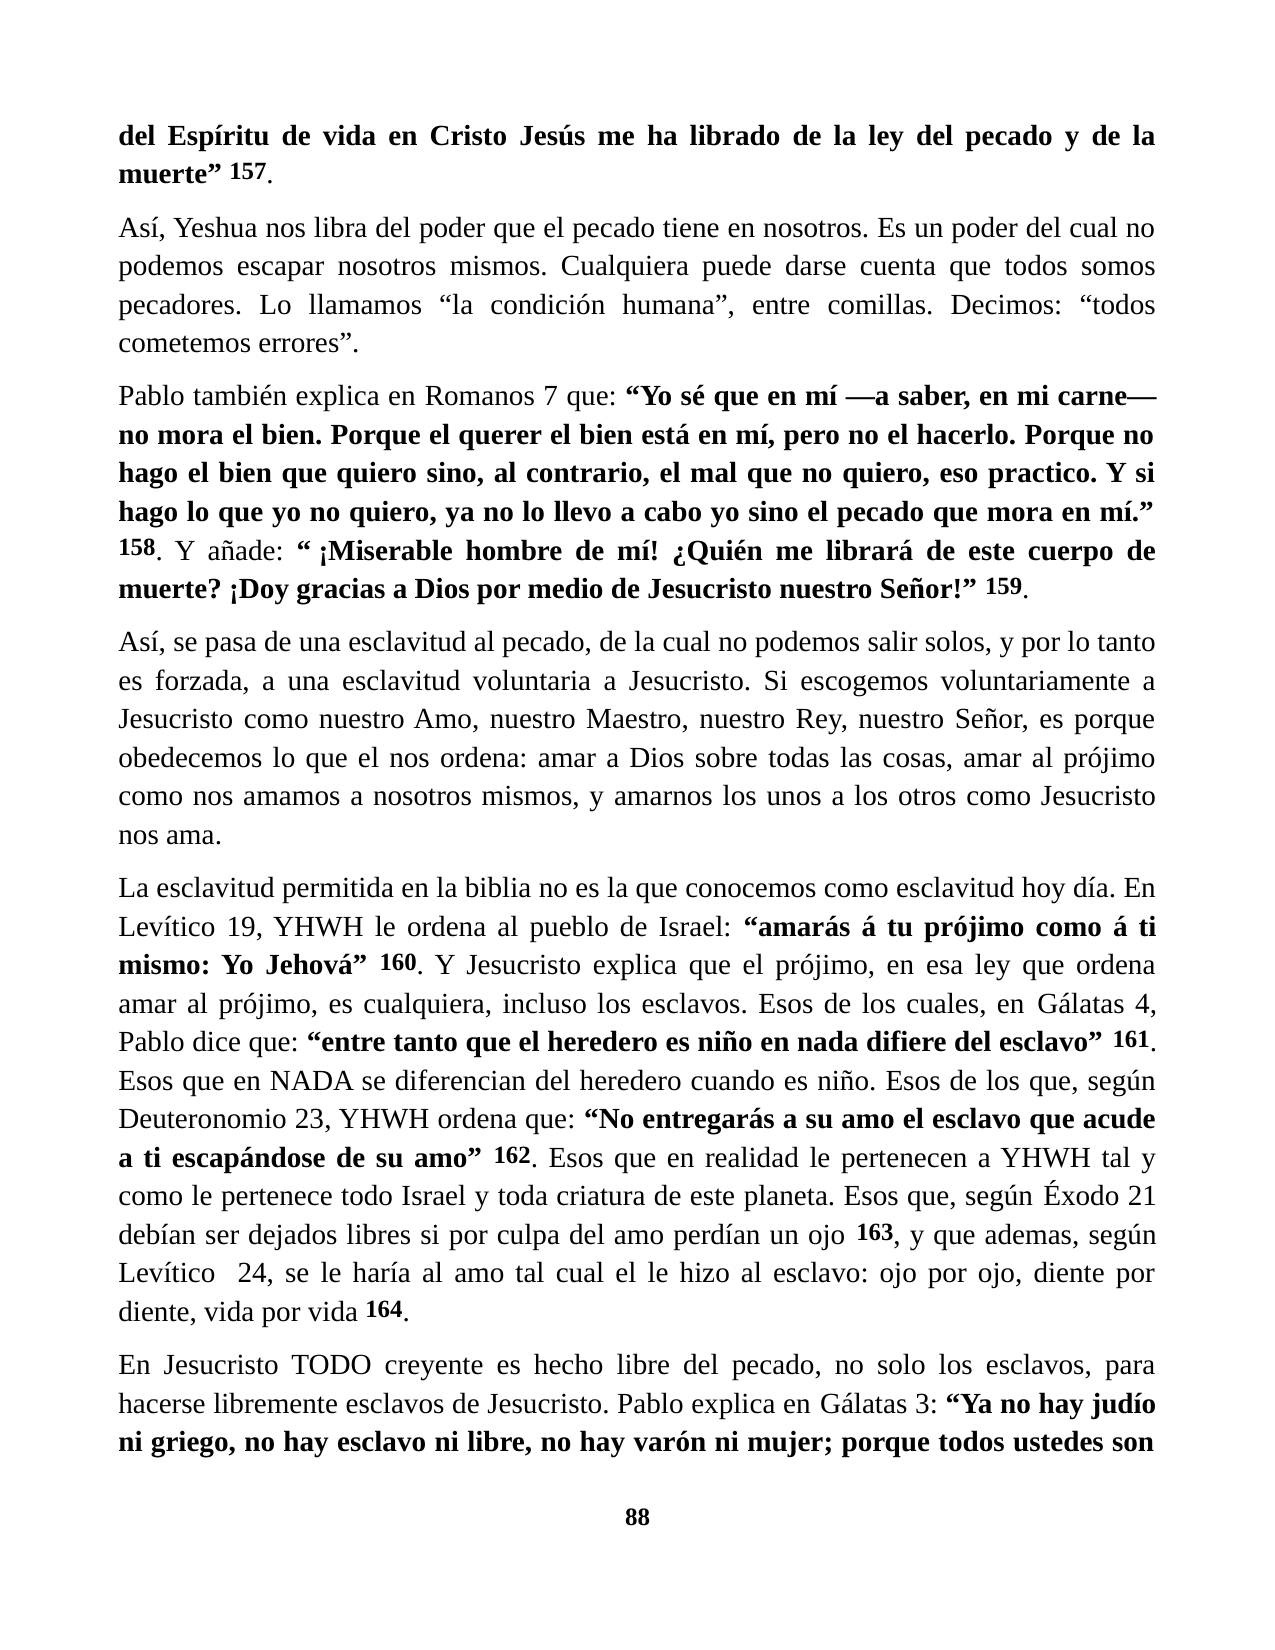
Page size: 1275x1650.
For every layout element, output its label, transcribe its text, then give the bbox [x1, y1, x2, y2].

text Así, Yeshua nos libra del poder que el pecado tiene en nosotros. Es un poder del cual no podemos escapar nosotros mismos. Cualquiera puede darse cuenta que todos somos pecadores. Lo llamamos “la condición humana”, entre comillas. Decimos: “todos cometemos errores”. [118, 210, 1157, 359]
text La esclavitud permitida en la biblia no es la que conocemos como esclavitud hoy día. En Levítico 19, YHWH le ordena al pueblo de Israel: “amarás á tu prójimo como á ti mismo: Yo Jehová” . Y Jesucristo explica que el prójimo, en esa ley que ordena amar al prójimo, es cualquiera, incluso los esclavos. Esos de los cuales, en Gálatas 4, Pablo dice que: “entre tanto que el heredero es niño en nada difiere del esclavo” . Esos que en NADA se diferencian del heredero cuando es niño. Esos de los que, según Deuteronomio 23, YHWH ordena que: “No entregarás a su amo el esclavo que acude a ti escapándose de su amo” . Esos que en realidad le pertenecen a YHWH tal y como le pertenece todo Israel y toda criatura de este planeta. Esos que, según Éxodo 21 debían ser dejados libres si por culpa del amo perdían un ojo , y que ademas, según Levítico 24, se le haría al amo tal cual el le hizo al esclavo: ojo por ojo, diente por diente, vida por vida . [118, 870, 1157, 1328]
text Pablo también explica en Romanos 7 que: “Yo sé que en mí —a saber, en mi carne— no mora el bien. Porque el querer el bien está en mí, pero no el hacerlo. Porque no hago el bien que quiero sino, al contrario, el mal que no quiero, eso practico. Y si hago lo que yo no quiero, ya no lo llevo a cabo yo sino el pecado que mora en mí.” . Y añade: “ ¡Miserable hombre de mí! ¿Quién me librará de este cuerpo de muerte? ¡Doy gracias a Dios por medio de Jesucristo nuestro Señor!” . [118, 378, 1157, 605]
text En Jesucristo TODO creyente es hecho libre del pecado, no solo los esclavos, para hacerse libremente esclavos de Jesucristo. Pablo explica en Gálatas 3: “Ya no hay judío ni griego, no hay esclavo ni libre, no hay varón ni mujer; porque todos ustedes son [118, 1347, 1157, 1458]
text del Espíritu de vida en Cristo Jesús me ha librado de la ley del pecado y de la muerte” . [118, 118, 1157, 190]
text Así, se pasa de una esclavitud al pecado, de la cual no podemos salir solos, y por lo tanto es forzada, a una esclavitud voluntaria a Jesucristo. Si escogemos voluntariamente a Jesucristo como nuestro Amo, nuestro Maestro, nuestro Rey, nuestro Señor, es porque obedecemos lo que el nos ordena: amar a Dios sobre todas las cosas, amar al prójimo como nos amamos a nosotros mismos, y amarnos los unos a los otros como Jesucristo nos ama. [118, 624, 1157, 851]
